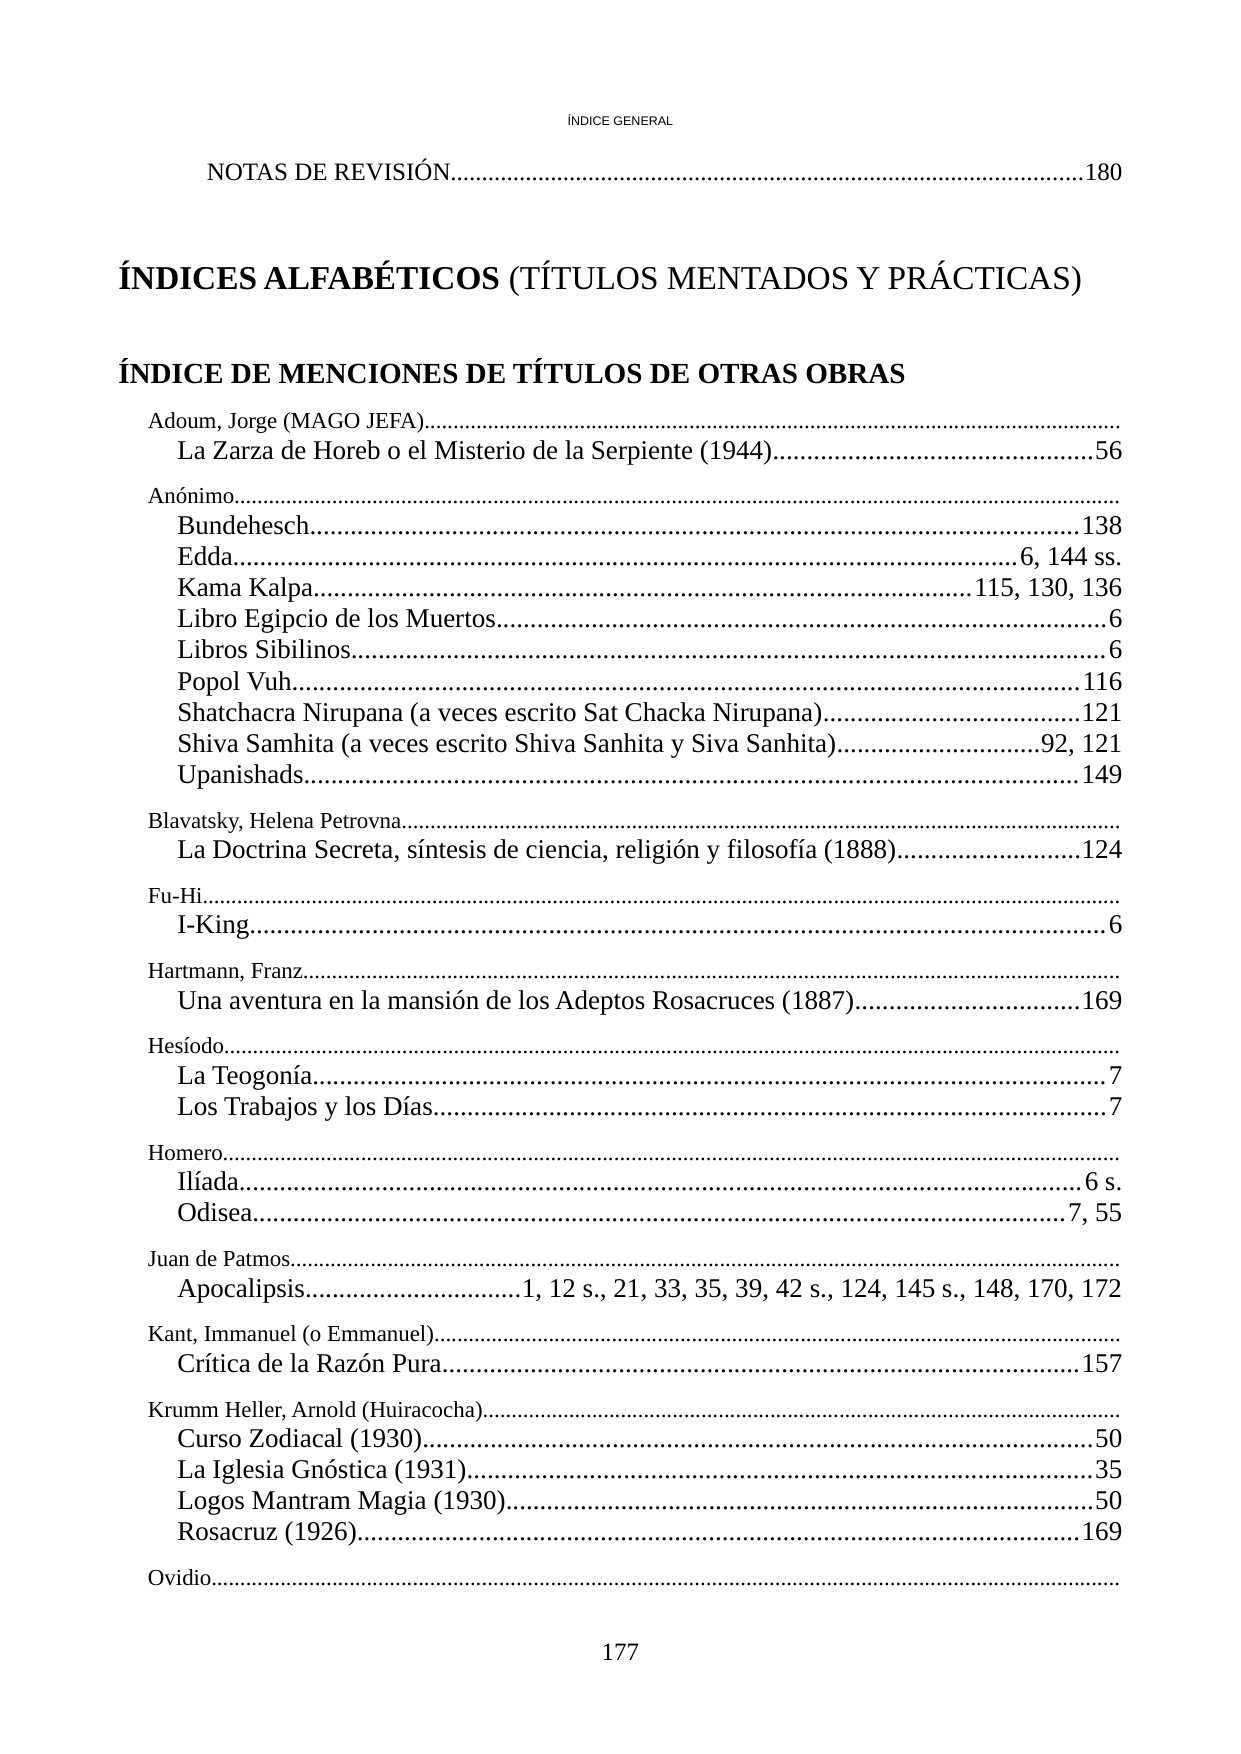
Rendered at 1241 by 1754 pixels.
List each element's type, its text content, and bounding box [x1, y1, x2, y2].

subtitle ÍNDICES ALFABÉTICOS (TÍTULOS MENTADOS Y PRÁCTICAS) [118, 258, 1122, 297]
text Ovidio [148, 1564, 1122, 1591]
text Bundehesch 138 [177, 509, 1122, 540]
text Curso Zodiacal (1930) 50 [177, 1422, 1122, 1453]
text Edda 6, 144 ss. [177, 540, 1122, 571]
text ÍNDICE DE MENCIONES DE TÍTULOS DE OTRAS OBRAS [118, 356, 1122, 390]
text Shatchacra Nirupana (a veces escrito Sat Chacka Nirupana) 121 [177, 696, 1122, 727]
text La Doctrina Secreta, síntesis de ciencia, religión y filosofía (1888) 124 [177, 833, 1122, 864]
text Rosacruz (1926) 169 [177, 1516, 1122, 1547]
text Libro Egipcio de los Muertos 6 [177, 602, 1122, 633]
text Libros Sibilinos 6 [177, 633, 1122, 665]
text Apocalipsis 1, 12 s., 21, 33, 35, 39, 42 s., 124, 145 s., 148, 170, 172 [177, 1272, 1122, 1303]
text Una aventura en la mansión de los Adeptos Rosacruces (1887) 169 [177, 984, 1122, 1015]
text Popol Vuh 116 [177, 665, 1122, 696]
text Kama Kalpa 115, 130, 136 [177, 571, 1122, 602]
text Logos Mantram Magia (1930) 50 [177, 1484, 1122, 1516]
text Kant, Immanuel (o Emmanuel) [148, 1321, 1122, 1347]
text Los Trabajos y los Días 7 [177, 1090, 1122, 1121]
text Ilíada 6 s. [177, 1165, 1122, 1196]
text La Zarza de Horeb o el Misterio de la Serpiente (1944) 56 [177, 434, 1122, 465]
text Hartmann, Franz [148, 957, 1122, 984]
text I-King 6 [177, 908, 1122, 940]
text Homero [148, 1139, 1122, 1165]
text Upanishads 149 [177, 758, 1122, 789]
text Hesíodo [148, 1033, 1122, 1059]
text Adoum, Jorge (MAGO JEFA) [148, 407, 1122, 434]
text Crítica de la Razón Pura 157 [177, 1347, 1122, 1378]
text Odisea 7, 55 [177, 1196, 1122, 1228]
text Fu-Hi [148, 882, 1122, 908]
text Anónimo [148, 483, 1122, 509]
text Krumm Heller, Arnold (Huiracocha) [148, 1396, 1122, 1422]
text NOTAS DE REVISIÓN 180 [207, 157, 1122, 186]
text La Iglesia Gnóstica (1931) 35 [177, 1453, 1122, 1484]
text Shiva Samhita (a veces escrito Shiva Sanhita y Siva Sanhita) 92, 121 [177, 727, 1122, 758]
text Juan de Patmos [148, 1245, 1122, 1272]
text La Teogonía 7 [177, 1059, 1122, 1090]
text Blavatsky, Helena Petrovna [148, 807, 1122, 833]
